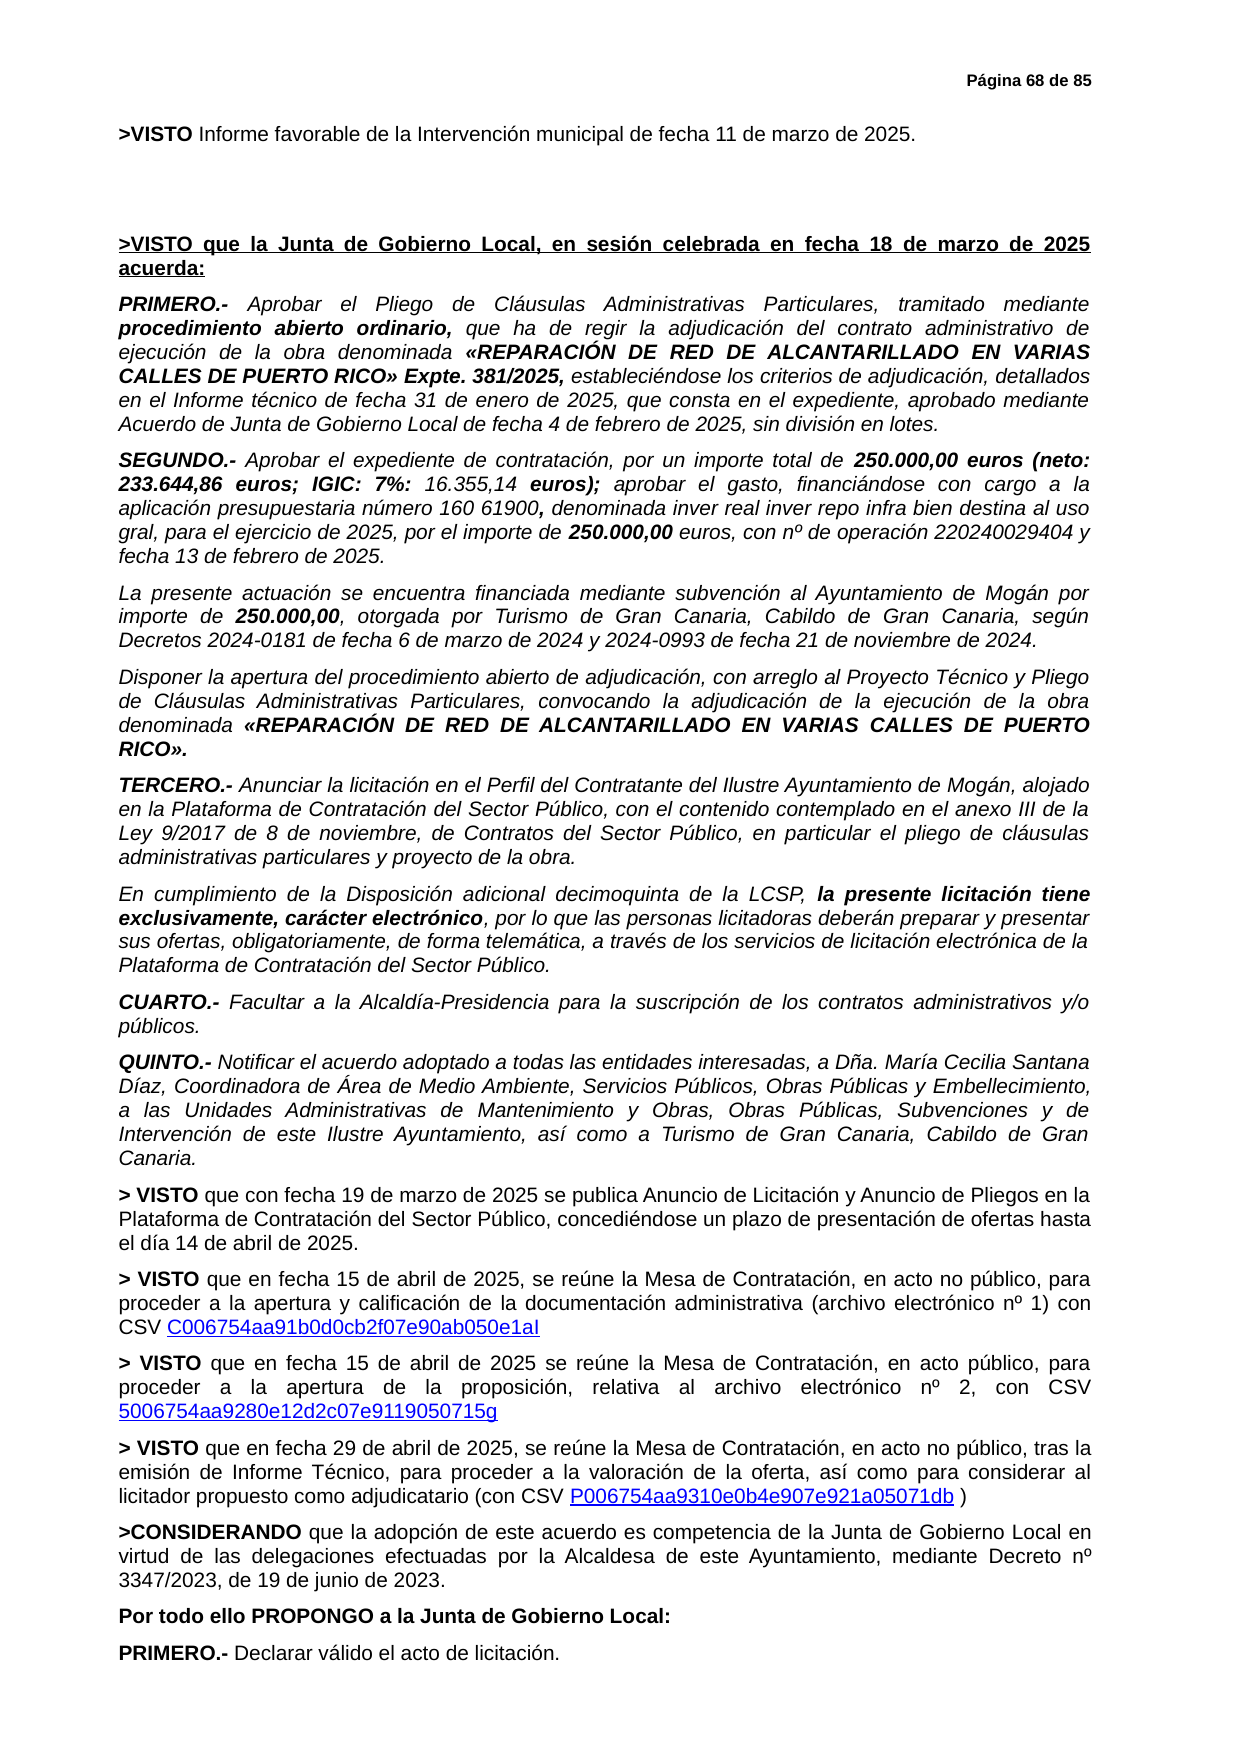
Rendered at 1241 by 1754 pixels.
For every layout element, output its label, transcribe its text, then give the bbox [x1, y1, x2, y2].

text >VISTO que la Junta de Gobierno Local, en sesión celebrada en fecha 18 de marzo de 2025 acuerda: [118, 231, 1092, 279]
text QUINTO.- Notificar el acuerdo adoptado a todas las entidades interesadas, a Dña. María Cecilia Santana Díaz, Coordinadora de Área de Medio Ambiente, Servicios Públicos, Obras Públicas y Embellecimiento, a las Unidades Administrativas de Mantenimiento y Obras, Obras Públicas, Subvenciones y de Intervención de este Ilustre Ayuntamiento, así como a Turismo de Gran Canaria, Cabildo de Gran Canaria. [118, 1050, 1092, 1170]
text PRIMERO.- Declarar válido el acto de licitación. [118, 1641, 1092, 1665]
text > VISTO que en fecha 15 de abril de 2025 se reúne la Mesa de Contratación, en acto público, para proceder a la apertura de la proposición, relativa al archivo electrónico nº 2, con CSV 5006754aa9280e12d2c07e9119050715g [118, 1351, 1092, 1423]
text SEGUNDO.- Aprobar el expediente de contratación, por un importe total de 250.000,00 euros (neto: 233.644,86 euros; IGIC: 7%: 16.355,14 euros); aprobar el gasto, financiándose con cargo a la aplicación presupuestaria número 160 61900, denominada inver real inver repo infra bien destina al uso gral, para el ejercicio de 2025, por el importe de 250.000,00 euros, con nº de operación 220240029404 y fecha 13 de febrero de 2025. [118, 448, 1092, 568]
text TERCERO.- Anunciar la licitación en el Perfil del Contratante del Ilustre Ayuntamiento de Mogán, alojado en la Plataforma de Contratación del Sector Público, con el contenido contemplado en el anexo III de la Ley 9/2017 de 8 de noviembre, de Contratos del Sector Público, en particular el pliego de cláusulas administrativas particulares y proyecto de la obra. [118, 773, 1092, 869]
text > VISTO que en fecha 15 de abril de 2025, se reúne la Mesa de Contratación, en acto no público, para proceder a la apertura y calificación de la documentación administrativa (archivo electrónico nº 1) con CSV C006754aa91b0d0cb2f07e90ab050e1aI [118, 1267, 1092, 1339]
text Disponer la apertura del procedimiento abierto de adjudicación, con arreglo al Proyecto Técnico y Pliego de Cláusulas Administrativas Particulares, convocando la adjudicación de la ejecución de la obra denominada «REPARACIÓN DE RED DE ALCANTARILLADO EN VARIAS CALLES DE PUERTO RICO». [118, 665, 1092, 761]
text En cumplimiento de la Disposición adicional decimoquinta de la LCSP, la presente licitación tiene exclusivamente, carácter electrónico, por lo que las personas licitadoras deberán preparar y presentar sus ofertas, obligatoriamente, de forma telemática, a través de los servicios de licitación electrónica de la Plataforma de Contratación del Sector Público. [118, 881, 1092, 977]
text >CONSIDERANDO que la adopción de este acuerdo es competencia de la Junta de Gobierno Local en virtud de las delegaciones efectuadas por la Alcaldesa de este Ayuntamiento, mediante Decreto nº 3347/2023, de 19 de junio de 2023. [118, 1520, 1092, 1592]
text > VISTO que en fecha 29 de abril de 2025, se reúne la Mesa de Contratación, en acto no público, tras la emisión de Informe Técnico, para proceder a la valoración de la oferta, así como para considerar al licitador propuesto como adjudicatario (con CSV P006754aa9310e0b4e907e921a05071db ) [118, 1436, 1092, 1507]
text >VISTO Informe favorable de la Intervención municipal de fecha 11 de marzo de 2025. [118, 122, 1092, 146]
text PRIMERO.- Aprobar el Pliego de Cláusulas Administrativas Particulares, tramitado mediante procedimiento abierto ordinario, que ha de regir la adjudicación del contrato administrativo de ejecución de la obra denominada «REPARACIÓN DE RED DE ALCANTARILLADO EN VARIAS CALLES DE PUERTO RICO» Expte. 381/2025, estableciéndose los criterios de adjudicación, detallados en el Informe técnico de fecha 31 de enero de 2025, que consta en el expediente, aprobado mediante Acuerdo de Junta de Gobierno Local de fecha 4 de febrero de 2025, sin división en lotes. [118, 292, 1092, 436]
text > VISTO que con fecha 19 de marzo de 2025 se publica Anuncio de Licitación y Anuncio de Pliegos en la Plataforma de Contratación del Sector Público, concediéndose un plazo de presentación de ofertas hasta el día 14 de abril de 2025. [118, 1182, 1092, 1254]
text Por todo ello PROPONGO a la Junta de Gobierno Local: [118, 1604, 1092, 1628]
text CUARTO.- Facultar a la Alcaldía-Presidencia para la suscripción de los contratos administrativos y/o públicos. [118, 990, 1092, 1038]
text La presente actuación se encuentra financiada mediante subvención al Ayuntamiento de Mogán por importe de 250.000,00, otorgada por Turismo de Gran Canaria, Cabildo de Gran Canaria, según Decretos 2024-0181 de fecha 6 de marzo de 2024 y 2024-0993 de fecha 21 de noviembre de 2024. [118, 580, 1092, 652]
